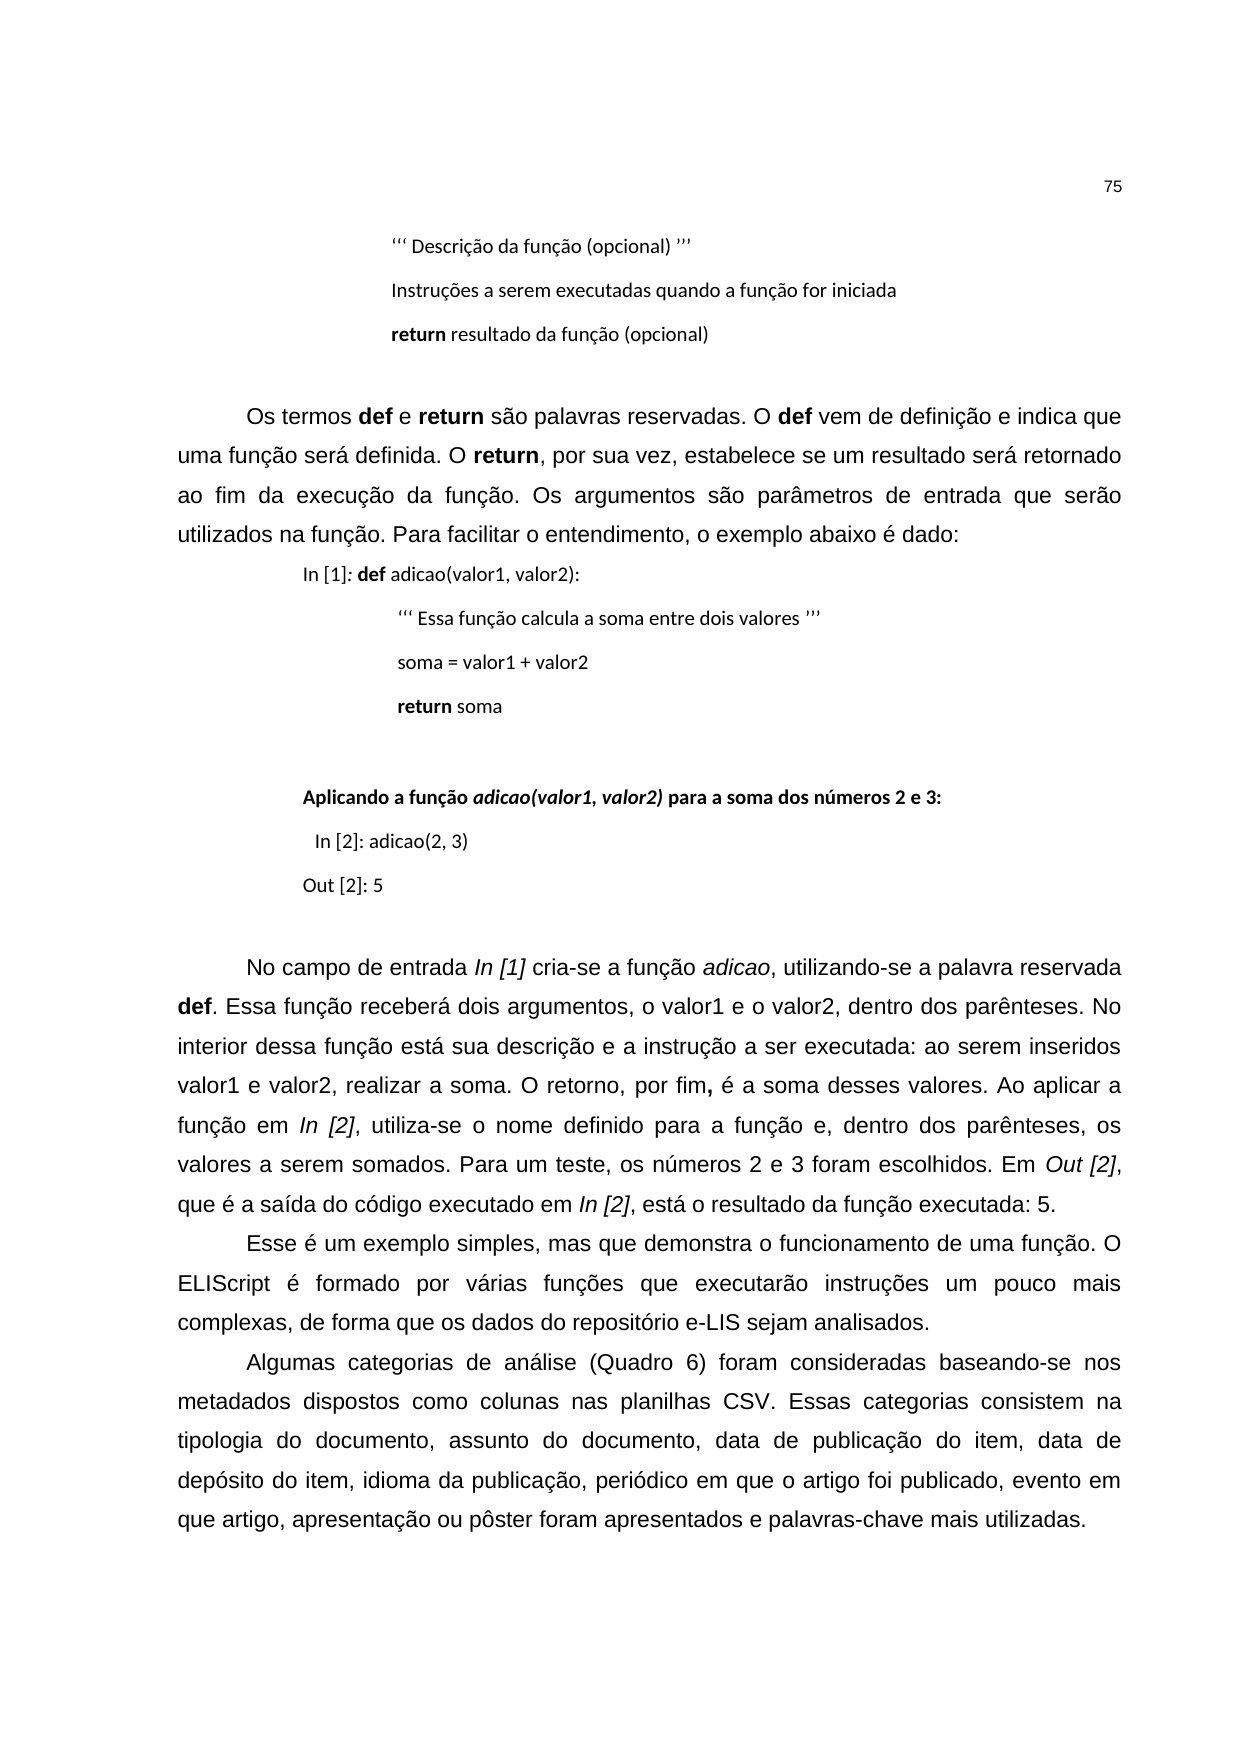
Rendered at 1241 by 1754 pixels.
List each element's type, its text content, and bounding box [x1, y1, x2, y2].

text No campo de entrada In [1] cria-se a função adicao, utilizando-se a palavra reservada def. Essa função receberá dois argumentos, o valor1 e o valor2, dentro dos parênteses. No interior dessa função está sua descrição e a instrução a ser executada: ao serem inseridos valor1 e valor2, realizar a soma. O retorno, por fim, é a soma desses valores. Ao aplicar a função em In [2], utiliza-se o nome definido para a função e, dentro dos parênteses, os valores a serem somados. Para um teste, os números 2 e 3 foram escolhidos. Em Out [2], que é a saída do código executado em In [2], está o resultado da função executada: 5. [177, 954, 1122, 1217]
table_header In [1]: def adicao(valor1, valor2): ‘‘‘ Essa função calcula a soma entre dois valores ’’’ soma = valor1 + valor2 return soma Aplicando a função adicao(valor1, valor2) para a soma dos números 2 e 3: In [2]: adicao(2, 3) Out [2]: 5 [303, 561, 1029, 914]
table_header ‘‘‘ Descrição da função (opcional) ’’’ Instruções a serem executadas quando a função for iniciada return resultado da função (opcional) [332, 233, 958, 363]
text Esse é um exemplo simples, mas que demonstra o funcionamento de uma função. O ELIScript é formado por várias funções que executarão instruções um pouco mais complexas, de forma que os dados do repositório e-LIS sejam analisados. [177, 1230, 1122, 1335]
text Algumas categorias de análise (Quadro 6) foram consideradas baseando-se nos metadados dispostos como colunas nas planilhas CSV. Essas categorias consistem na tipologia do documento, assunto do documento, data de publicação do item, data de depósito do item, idioma da publicação, periódico em que o artigo foi publicado, evento em que artigo, apresentação ou pôster foram apresentados e palavras-chave mais utilizadas. [177, 1348, 1122, 1533]
text Os termos def e return são palavras reservadas. O def vem de definição e indica que uma função será definida. O return, por sua vez, estabelece se um resultado será retornado ao fim da execução da função. Os argumentos são parâmetros de entrada que serão utilizados na função. Para facilitar o entendimento, o exemplo abaixo é dado: [177, 403, 1122, 548]
